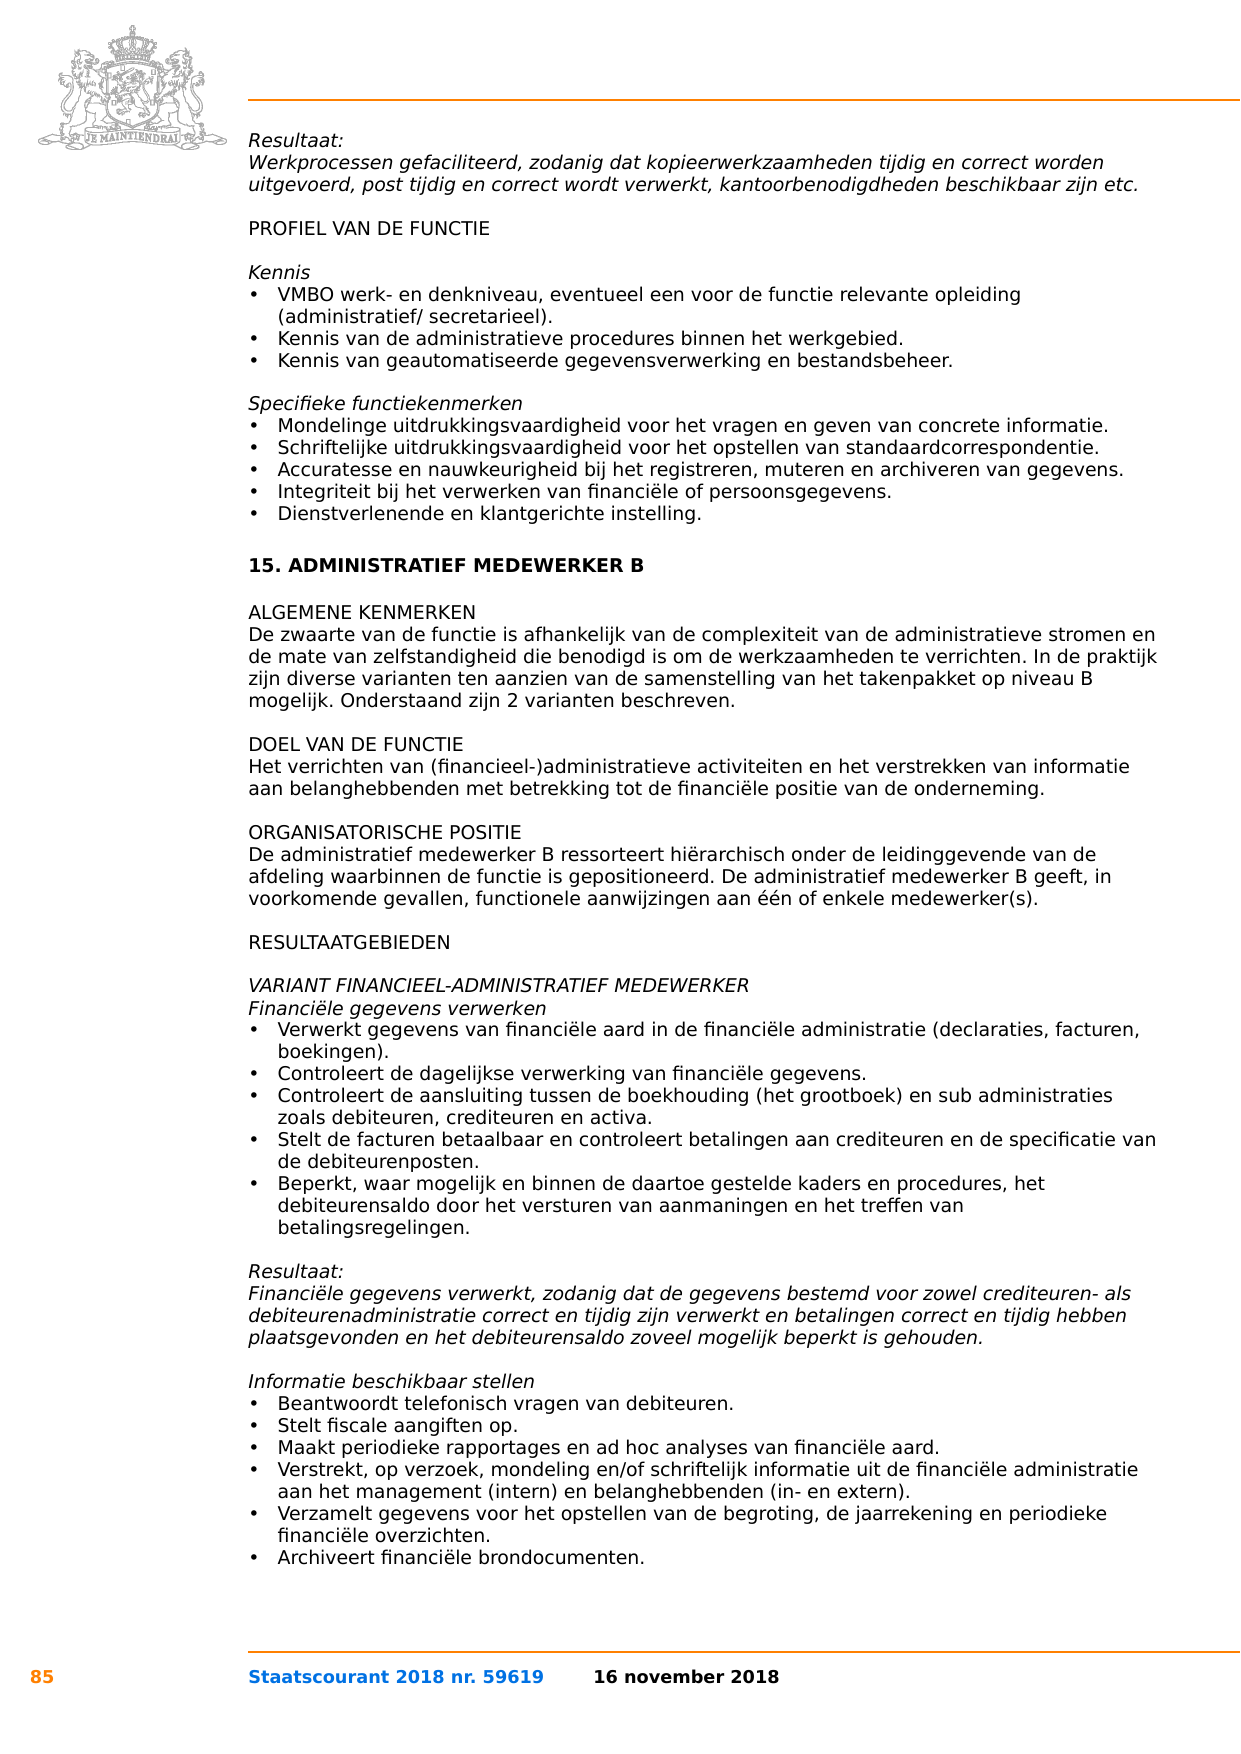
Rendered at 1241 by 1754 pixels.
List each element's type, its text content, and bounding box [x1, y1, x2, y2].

text Resultaat: [248, 1261, 1163, 1283]
text • Archiveert financiële brondocumenten. [248, 1547, 1163, 1569]
text De administratief medewerker B ressorteert hiërarchisch onder de leidinggevende van de afdeling waarbinnen de functie is gepositioneerd. De administratief medewerker B geeft, in voorkomende gevallen, functionele aanwijzingen aan één of enkele medewerker(s). [248, 844, 1163, 910]
text • Kennis van de administratieve procedures binnen het werkgebied. [248, 327, 1163, 349]
text Werkprocessen gefaciliteerd, zodanig dat kopieerwerkzaamheden tijdig en correct worden uitgevoerd, post tijdig en correct wordt verwerkt, kantoorbenodigdheden beschikbaar zijn etc. [248, 152, 1163, 196]
text • Verzamelt gegevens voor het opstellen van de begroting, de jaarrekening en periodieke financiële overzichten. [248, 1503, 1163, 1547]
text • Mondelinge uitdrukkingsvaardigheid voor het vragen en geven van concrete informatie. [248, 415, 1163, 437]
text Kennis [248, 262, 1163, 283]
text ALGEMENE KENMERKEN [248, 602, 1163, 624]
text Specifieke functiekenmerken [248, 393, 1163, 415]
text RESULTAATGEBIEDEN [248, 932, 1163, 953]
text • Stelt de facturen betaalbaar en controleert betalingen aan crediteuren en de specificatie van de debiteurenposten. [248, 1129, 1163, 1173]
text • Controleert de aansluiting tussen de boekhouding (het grootboek) en sub administraties zoals debiteuren, crediteuren en activa. [248, 1085, 1163, 1129]
text Financiële gegevens verwerkt, zodanig dat de gegevens bestemd voor zowel crediteuren- als debiteurenadministratie correct en tijdig zijn verwerkt en betalingen correct en tijdig hebben plaatsgevonden en het debiteurensaldo zoveel mogelijk beperkt is gehouden. [248, 1283, 1163, 1349]
text • Stelt fiscale aangiften op. [248, 1415, 1163, 1437]
text • Verwerkt gegevens van financiële aard in de financiële administratie (declaraties, facturen, boekingen). [248, 1019, 1163, 1063]
text • Schriftelijke uitdrukkingsvaardigheid voor het opstellen van standaardcorrespondentie. [248, 437, 1163, 459]
text • Kennis van geautomatiseerde gegevensverwerking en bestandsbeheer. [248, 349, 1163, 371]
text Resultaat: [248, 130, 1163, 152]
text • Beperkt, waar mogelijk en binnen de daartoe gestelde kaders en procedures, het debiteurensaldo door het versturen van aanmaningen en het treffen van betalingsregelingen. [248, 1173, 1163, 1239]
text De zwaarte van de functie is afhankelijk van de complexiteit van de administratieve stromen en de mate van zelfstandigheid die benodigd is om de werkzaamheden te verrichten. In de praktijk zijn diverse varianten ten aanzien van de samenstelling van het takenpakket op niveau B mogelijk. Onderstaand zijn 2 varianten beschreven. [248, 624, 1163, 712]
text • Controleert de dagelijkse verwerking van financiële gegevens. [248, 1063, 1163, 1085]
text • VMBO werk- en denkniveau, eventueel een voor de functie relevante opleiding (administratief/ secretarieel). [248, 283, 1163, 327]
picture [38, 25, 227, 150]
text • Integriteit bij het verwerken van financiële of persoonsgegevens. [248, 481, 1163, 503]
text Financiële gegevens verwerken [248, 997, 1163, 1019]
text ORGANISATORISCHE POSITIE [248, 822, 1163, 844]
text • Beantwoordt telefonisch vragen van debiteuren. [248, 1393, 1163, 1415]
subtitle 15. ADMINISTRATIEF MEDEWERKER B [248, 555, 1163, 577]
text VARIANT FINANCIEEL-ADMINISTRATIEF MEDEWERKER [248, 975, 1163, 997]
text • Maakt periodieke rapportages en ad hoc analyses van financiële aard. [248, 1437, 1163, 1459]
text • Verstrekt, op verzoek, mondeling en/of schriftelijk informatie uit de financiële administratie aan het management (intern) en belanghebbenden (in- en extern). [248, 1459, 1163, 1503]
text PROFIEL VAN DE FUNCTIE [248, 218, 1163, 240]
text • Accuratesse en nauwkeurigheid bij het registreren, muteren en archiveren van gegevens. [248, 459, 1163, 481]
text • Dienstverlenende en klantgerichte instelling. [248, 503, 1163, 525]
text Informatie beschikbaar stellen [248, 1371, 1163, 1393]
text DOEL VAN DE FUNCTIE [248, 734, 1163, 756]
text Het verrichten van (financieel-)administratieve activiteiten en het verstrekken van informatie aan belanghebbenden met betrekking tot de financiële positie van de onderneming. [248, 756, 1163, 800]
